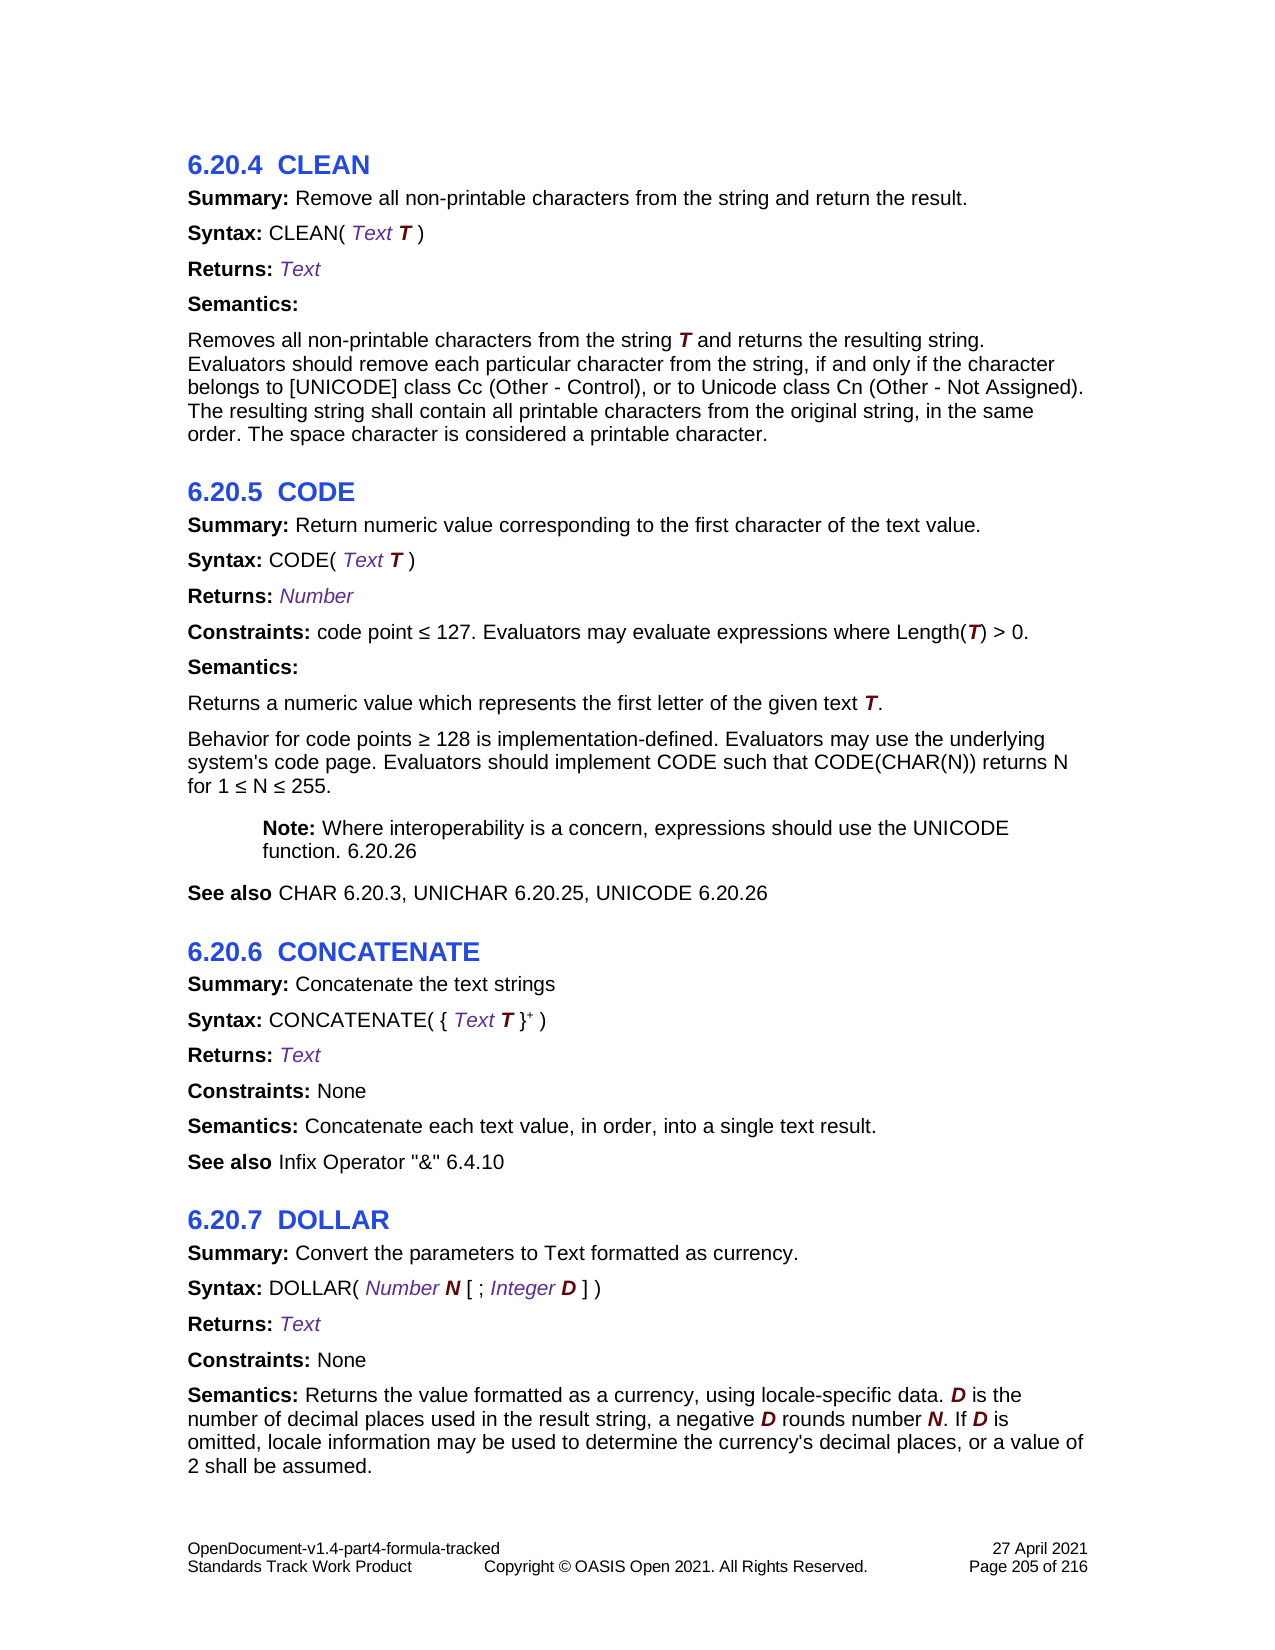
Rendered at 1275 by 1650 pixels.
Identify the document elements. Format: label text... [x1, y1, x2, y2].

text Note: Where interoperability is a concern, expressions should use the UNICODE function. 6.20.26 [262, 816, 1013, 863]
text See also Infix Operator "&" 6.4.10 [187, 1151, 1088, 1174]
text Syntax: CODE( Text T ) [187, 549, 1088, 572]
text Summary: Remove all non-printable characters from the string and return the result. [187, 186, 1088, 209]
text Removes all non-printable characters from the string T and returns the resulting string. Evaluators should remove each particular character from the string, if and only if the character belongs to [UNICODE] class Cc (Other - Control), or to Unicode class Cn (Other - Not Assigned). The resulting string shall contain all printable characters from the original string, in the same order. The space character is considered a printable character. [187, 328, 1088, 446]
text Syntax: CLEAN( Text T ) [187, 222, 1088, 245]
text Semantics: [187, 656, 1088, 679]
text Behavior for code points ≥ 128 is implementation-defined. Evaluators may use the underlying system's code page. Evaluators should implement CODE such that CODE(CHAR(N)) returns N for 1 ≤ N ≤ 255. [187, 727, 1088, 798]
text Syntax: CONCATENATE( { Text T }+ ) [187, 1008, 1088, 1032]
text Semantics: Concatenate each text value, in order, into a single text result. [187, 1115, 1088, 1138]
text Semantics: [187, 293, 1088, 316]
text Constraints: code point ≤ 127. Evaluators may evaluate expressions where Length(T) > 0. [187, 620, 1088, 644]
subtitle DOLLAR [187, 1205, 1088, 1235]
text Syntax: DOLLAR( Number N [ ; Integer D ] ) [187, 1277, 1088, 1300]
text Returns a numeric value which represents the first letter of the given text T. [187, 691, 1088, 715]
subtitle CODE [187, 477, 1088, 507]
text Returns: Text [187, 257, 1088, 281]
subtitle CLEAN [187, 150, 1088, 180]
text Returns: Text [187, 1312, 1088, 1336]
text See also CHAR 6.20.3, UNICHAR 6.20.25, UNICODE 6.20.26 [187, 882, 1088, 905]
text Constraints: None [187, 1348, 1088, 1372]
text Summary: Return numeric value corresponding to the first character of the text value. [187, 513, 1088, 537]
text Returns: Number [187, 584, 1088, 608]
text Summary: Convert the parameters to Text formatted as currency. [187, 1241, 1088, 1265]
text Semantics: Returns the value formatted as a currency, using locale-specific data. D is the number of decimal places used in the result string, a negative D rounds number N. If D is omitted, locale information may be used to determine the currency's decimal places, or a value of 2 shall be assumed. [187, 1384, 1088, 1478]
subtitle CONCATENATE [187, 936, 1088, 966]
text Returns: Text [187, 1044, 1088, 1067]
text Summary: Concatenate the text strings [187, 972, 1088, 996]
text Constraints: None [187, 1079, 1088, 1103]
